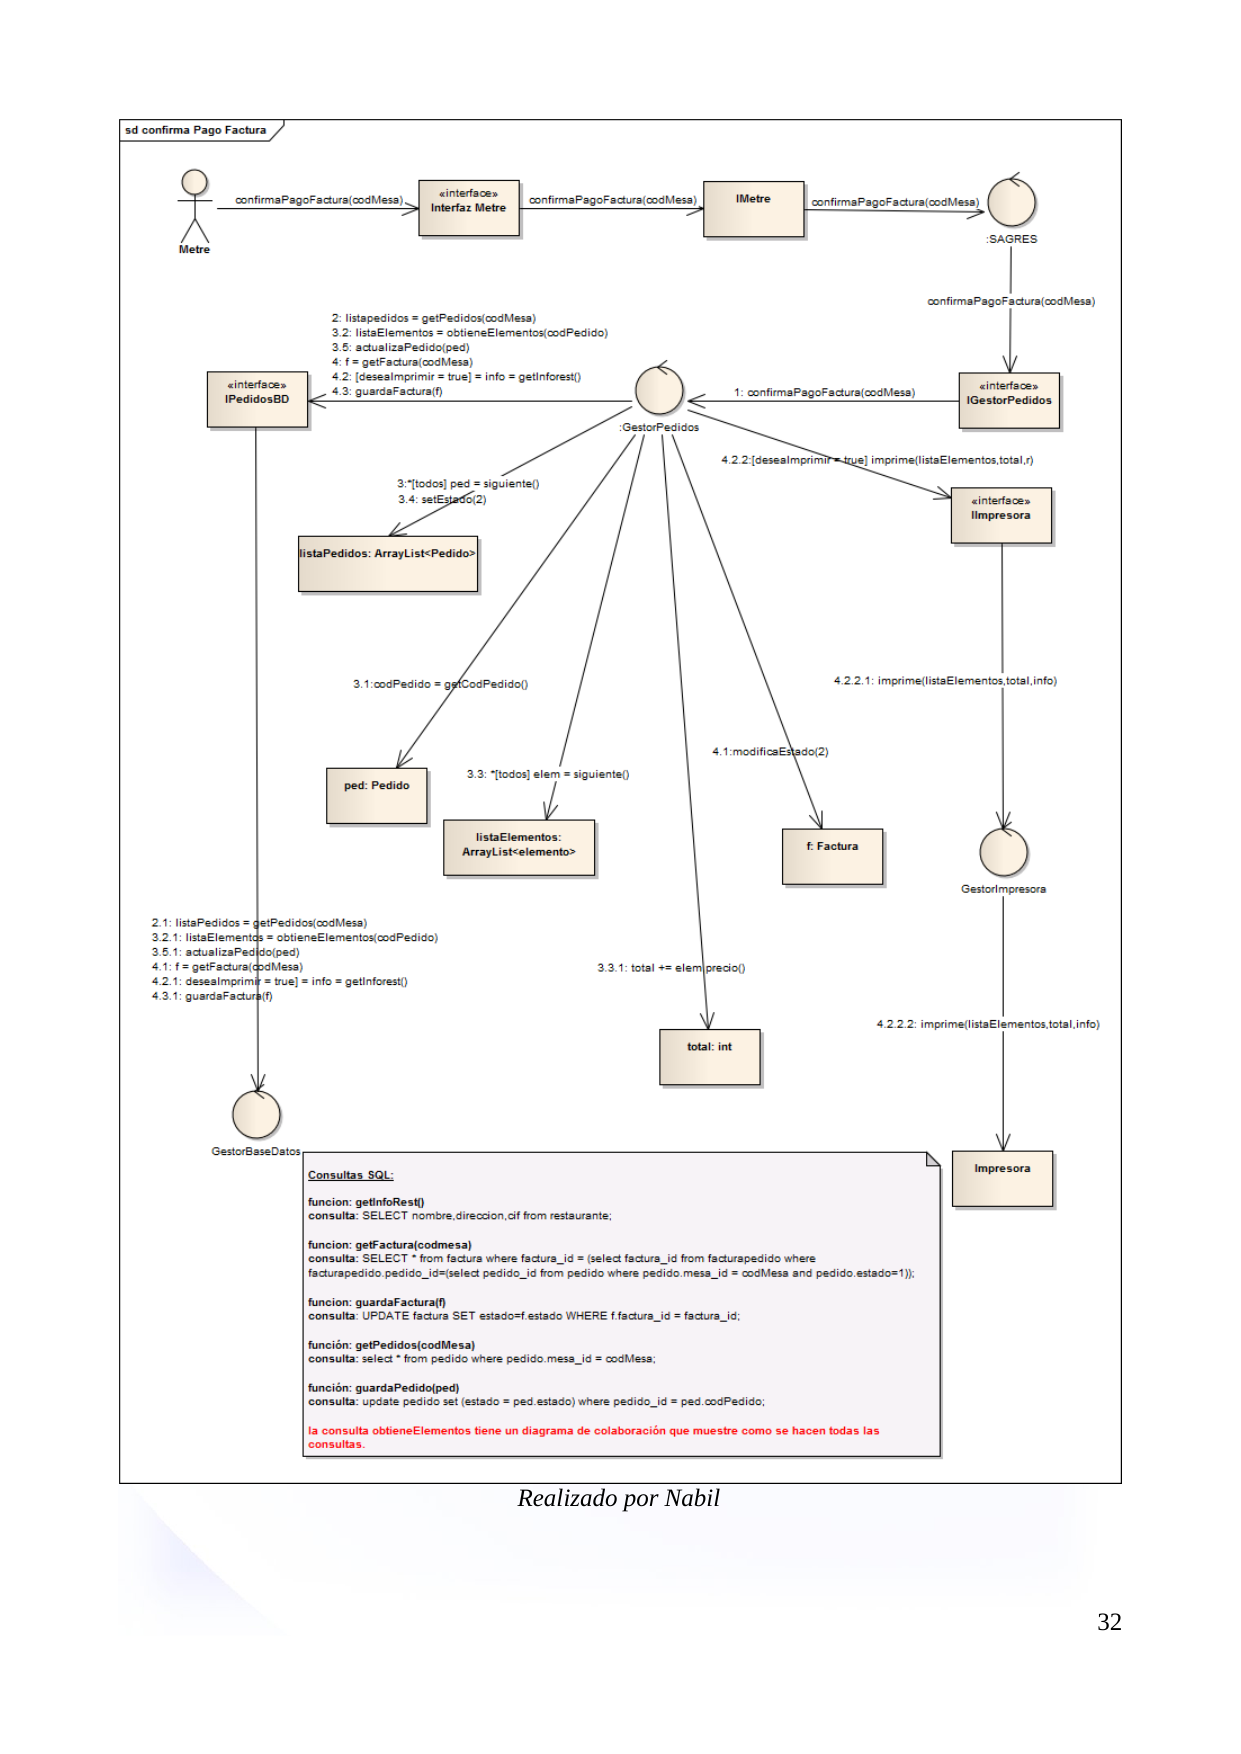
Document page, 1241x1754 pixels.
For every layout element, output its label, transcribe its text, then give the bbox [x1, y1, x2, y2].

picture [118, 118, 1122, 1484]
text Realizado por Nabil [118, 1484, 1122, 1512]
picture [118, 1512, 1122, 1636]
